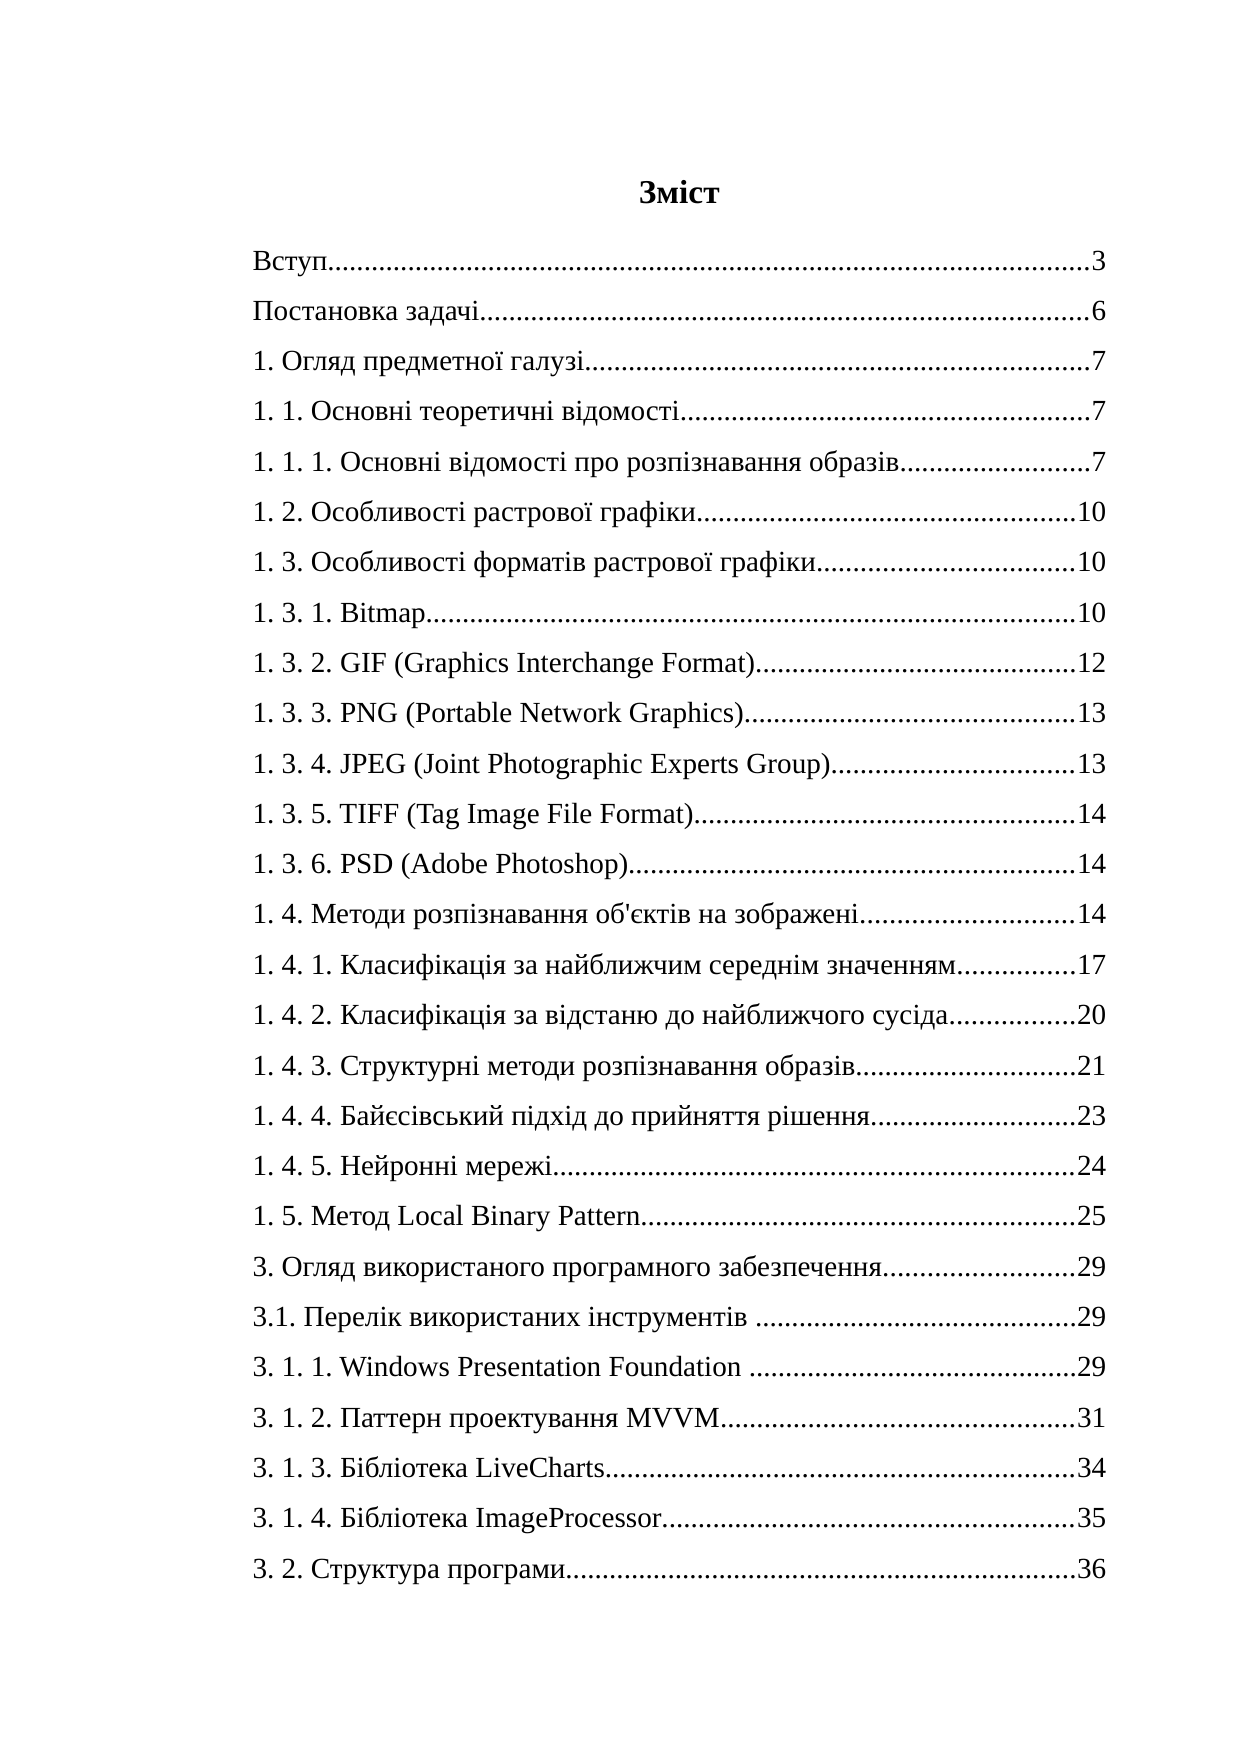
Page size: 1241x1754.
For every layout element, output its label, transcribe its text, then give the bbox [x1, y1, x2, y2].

text 1. 4. 5. Нейронні мережі 24 [177, 1148, 1181, 1182]
text 1. 3. 2. GIF (Graphics Interchange Format) 12 [177, 645, 1181, 679]
text 1. 2. Особливості растрової графіки 10 [177, 494, 1181, 528]
text 1. 5. Метод Local Binary Pattern 25 [177, 1198, 1181, 1232]
text 1. 3. 5. TIFF (Tag Image File Format) 14 [177, 796, 1181, 829]
text Постановка задачі 6 [177, 293, 1181, 326]
text 1. 1. Основні теоретичні відомості 7 [177, 393, 1181, 427]
text 3. 1. 4. Бібліотека ImageProcessor 35 [177, 1500, 1181, 1534]
text 1. 4. 2. Класифікація за відстаню до найближчого сусіда 20 [177, 997, 1181, 1031]
text 1. 4. 1. Класифікація за найближчим середнім значенням 17 [177, 947, 1181, 981]
text 1. 1. 1. Основні відомості про розпізнавання образів 7 [177, 444, 1181, 477]
text 1. 3. 1. Bitmap 10 [177, 595, 1181, 628]
text 1. 4. 4. Байєсівський підхід до прийняття рішення 23 [177, 1098, 1181, 1131]
text 3. 1. 1. Windows Presentation Foundation 29 [177, 1349, 1181, 1383]
text 3.1. Перелік використаних інструментів 29 [177, 1299, 1181, 1333]
text 3. Огляд використаного програмного забезпечення 29 [177, 1249, 1181, 1282]
text 1. Огляд предметної галузі 7 [177, 343, 1181, 377]
text 3. 2. Структура програми 36 [177, 1551, 1181, 1584]
text 3. 1. 2. Паттерн проектування MVVM 31 [177, 1400, 1181, 1433]
text 1. 4. 3. Структурні методи розпізнавання образів 21 [177, 1048, 1181, 1081]
text 1. 3. Особливості форматів растрової графіки 10 [177, 544, 1181, 578]
text 1. 3. 4. JPEG (Joint Photographic Experts Group) 13 [177, 746, 1181, 779]
text Вступ 3 [177, 243, 1181, 276]
text 1. 3. 3. PNG (Portable Network Graphics) 13 [177, 695, 1181, 729]
text 1. 3. 6. PSD (Adobe Photoshop) 14 [177, 846, 1181, 880]
text 1. 4. Методи розпізнавання об'єктів на зображені 14 [177, 897, 1181, 930]
text 3. 1. 3. Бібліотека LiveCharts 34 [177, 1450, 1181, 1484]
subtitle Зміст [177, 173, 1181, 211]
